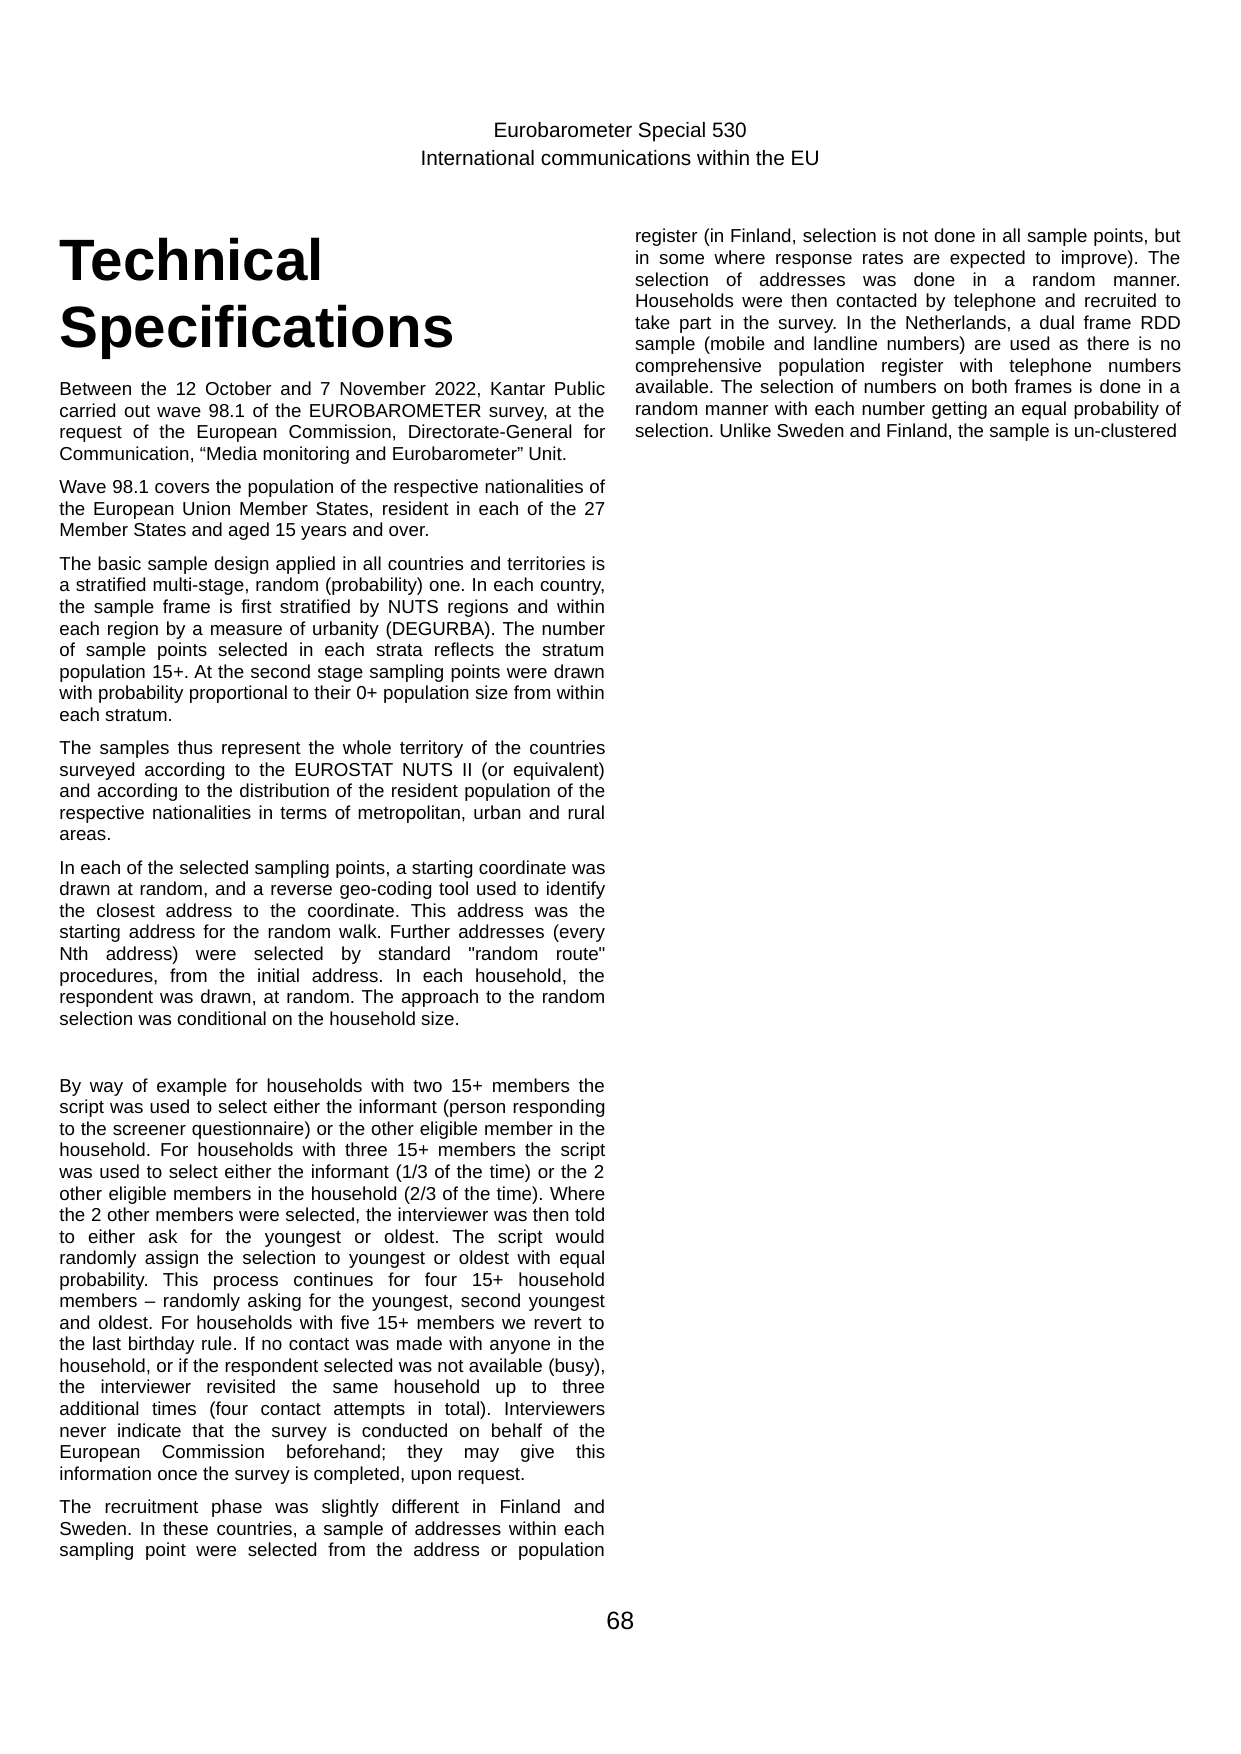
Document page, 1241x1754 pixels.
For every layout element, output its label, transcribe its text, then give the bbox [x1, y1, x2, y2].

text Between the 12 October and 7 November 2022, Kantar Public carried out wave 98.1 of the EUROBAROMETER survey, at the request of the European Commission, Directorate-General for Communication, “Media monitoring and Eurobarometer” Unit. [59, 378, 605, 464]
subtitle Technical Specifications [59, 225, 605, 359]
text Wave 98.1 covers the population of the respective nationalities of the European Union Member States, resident in each of the 27 Member States and aged 15 years and over. [59, 476, 605, 541]
text In each of the selected sampling points, a starting coordinate was drawn at random, and a reverse geo-coding tool used to identify the closest address to the coordinate. This address was the starting address for the random walk. Further addresses (every Nth address) were selected by standard "random route" procedures, from the initial address. In each household, the respondent was drawn, at random. The approach to the random selection was conditional on the household size. [59, 857, 605, 1029]
text The samples thus represent the whole territory of the countries surveyed according to the EUROSTAT NUTS II (or equivalent) and according to the distribution of the resident population of the respective nationalities in terms of metropolitan, urban and rural areas. [59, 737, 605, 845]
text The recruitment phase was slightly different in Finland and Sweden. In these countries, a sample of addresses within each sampling point were selected from the address or population [59, 1496, 605, 1561]
text The basic sample design applied in all countries and territories is a stratified multi-stage, random (probability) one. In each country, the sample frame is first stratified by NUTS regions and within each region by a measure of urbanity (DEGURBA). The number of sample points selected in each strata reflects the stratum population 15+. At the second stage sampling points were drawn with probability proportional to their 0+ population size from within each stratum. [59, 553, 605, 725]
text By way of example for households with two 15+ members the script was used to select either the informant (person responding to the screener questionnaire) or the other eligible member in the household. For households with three 15+ members the script was used to select either the informant (1/3 of the time) or the 2 other eligible members in the household (2/3 of the time). Where the 2 other members were selected, the interviewer was then told to either ask for the youngest or oldest. The script would randomly assign the selection to youngest or oldest with equal probability. This process continues for four 15+ household members – randomly asking for the youngest, second youngest and oldest. For households with five 15+ members we revert to the last birthday rule. If no contact was made with anyone in the household, or if the respondent selected was not available (busy), the interviewer revisited the same household up to three additional times (four contact attempts in total). Interviewers never indicate that the survey is conducted on behalf of the European Commission beforehand; they may give this information once the survey is completed, upon request. [59, 1074, 605, 1484]
text register (in Finland, selection is not done in all sample points, but in some where response rates are expected to improve). The selection of addresses was done in a random manner. Households were then contacted by telephone and recruited to take part in the survey. In the Netherlands, a dual frame RDD sample (mobile and landline numbers) are used as there is no comprehensive population register with telephone numbers available. The selection of numbers on both frames is done in a random manner with each number getting an equal probability of selection. Unlike Sweden and Finland, the sample is un-clustered [635, 225, 1181, 441]
